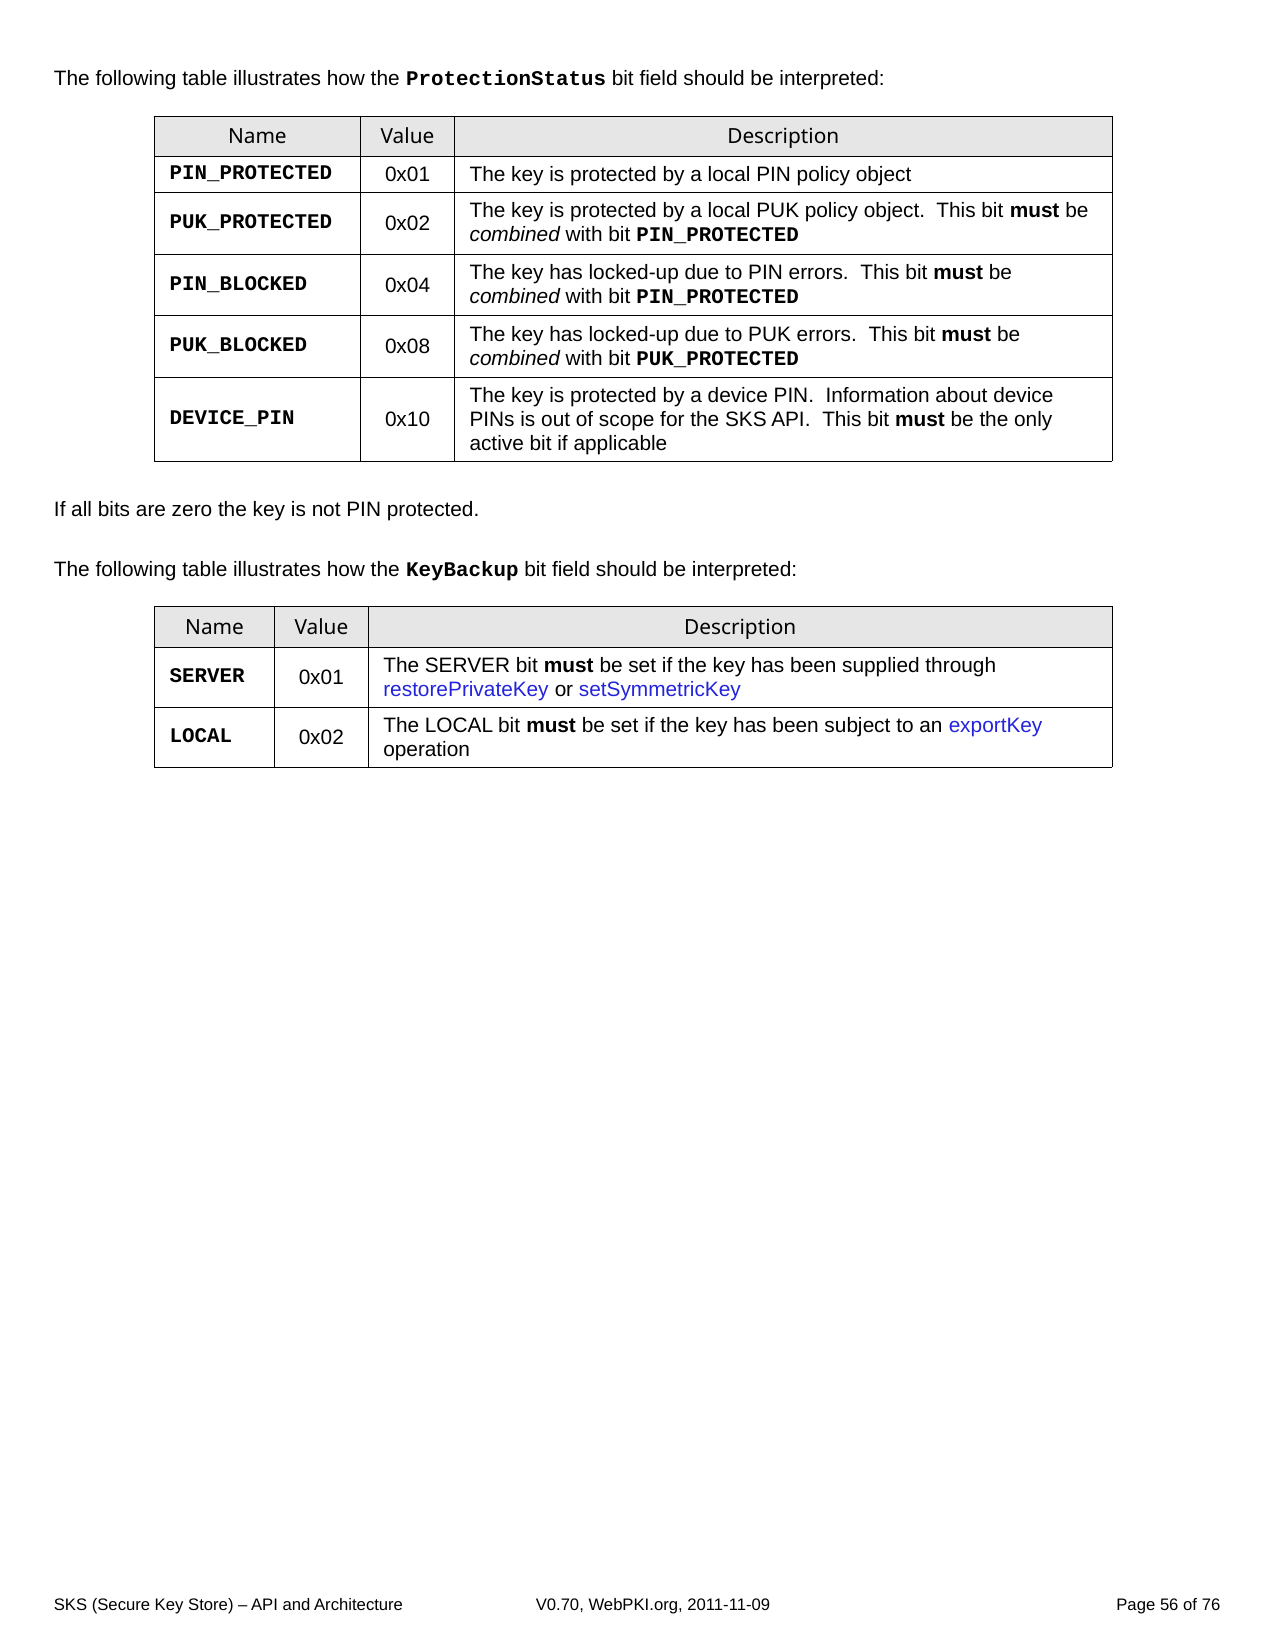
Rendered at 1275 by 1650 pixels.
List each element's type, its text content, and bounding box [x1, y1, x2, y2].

table_cell 0x01 [275, 648, 368, 707]
text The following table illustrates how the ProtectionStatus bit field should be interpreted: [54, 66, 1221, 116]
table_cell PUK_PROTECTED [155, 193, 360, 254]
table_header Value [275, 607, 368, 647]
table_cell 0x04 [361, 255, 454, 315]
table_cell PUK_BLOCKED [155, 316, 360, 377]
table_cell The key is protected by a device PIN. Information about device PINs is out of scope for the SKS API. This bit must be the only active bit if applicable [455, 378, 1112, 461]
table_cell 0x10 [361, 378, 454, 461]
table_cell The key has locked-up due to PIN errors. This bit must be combined with bit PIN_PROTECTED [455, 255, 1112, 315]
table_header Value [361, 117, 454, 156]
table_cell The key is protected by a local PIN policy object [455, 157, 1112, 192]
table_header Description [455, 117, 1112, 156]
table_cell 0x08 [361, 316, 454, 377]
table_header Description [369, 607, 1112, 647]
table_cell LOCAL [155, 708, 274, 767]
table_cell The key is protected by a local PUK policy object. This bit must be combined with bit PIN_PROTECTED [455, 193, 1112, 254]
table_cell 0x02 [361, 193, 454, 254]
table_cell 0x01 [361, 157, 454, 192]
table_cell SERVER [155, 648, 274, 707]
table_cell The key has locked-up due to PUK errors. This bit must be combined with bit PUK_PROTECTED [455, 316, 1112, 377]
table_header Name [155, 607, 274, 647]
text The following table illustrates how the KeyBackup bit field should be interpreted: [54, 533, 1221, 606]
table_cell PIN_BLOCKED [155, 255, 360, 315]
table_cell DEVICE_PIN [155, 378, 360, 461]
table_cell The LOCAL bit must be set if the key has been subject to an exportKey operation [369, 708, 1112, 767]
table_header Name [155, 117, 360, 156]
table_cell 0x02 [275, 708, 368, 767]
table_cell PIN_PROTECTED [155, 157, 360, 192]
text If all bits are zero the key is not PIN protected. [54, 497, 1221, 521]
table_cell The SERVER bit must be set if the key has been supplied through restorePrivateKey or setSymmetricKey [369, 648, 1112, 707]
